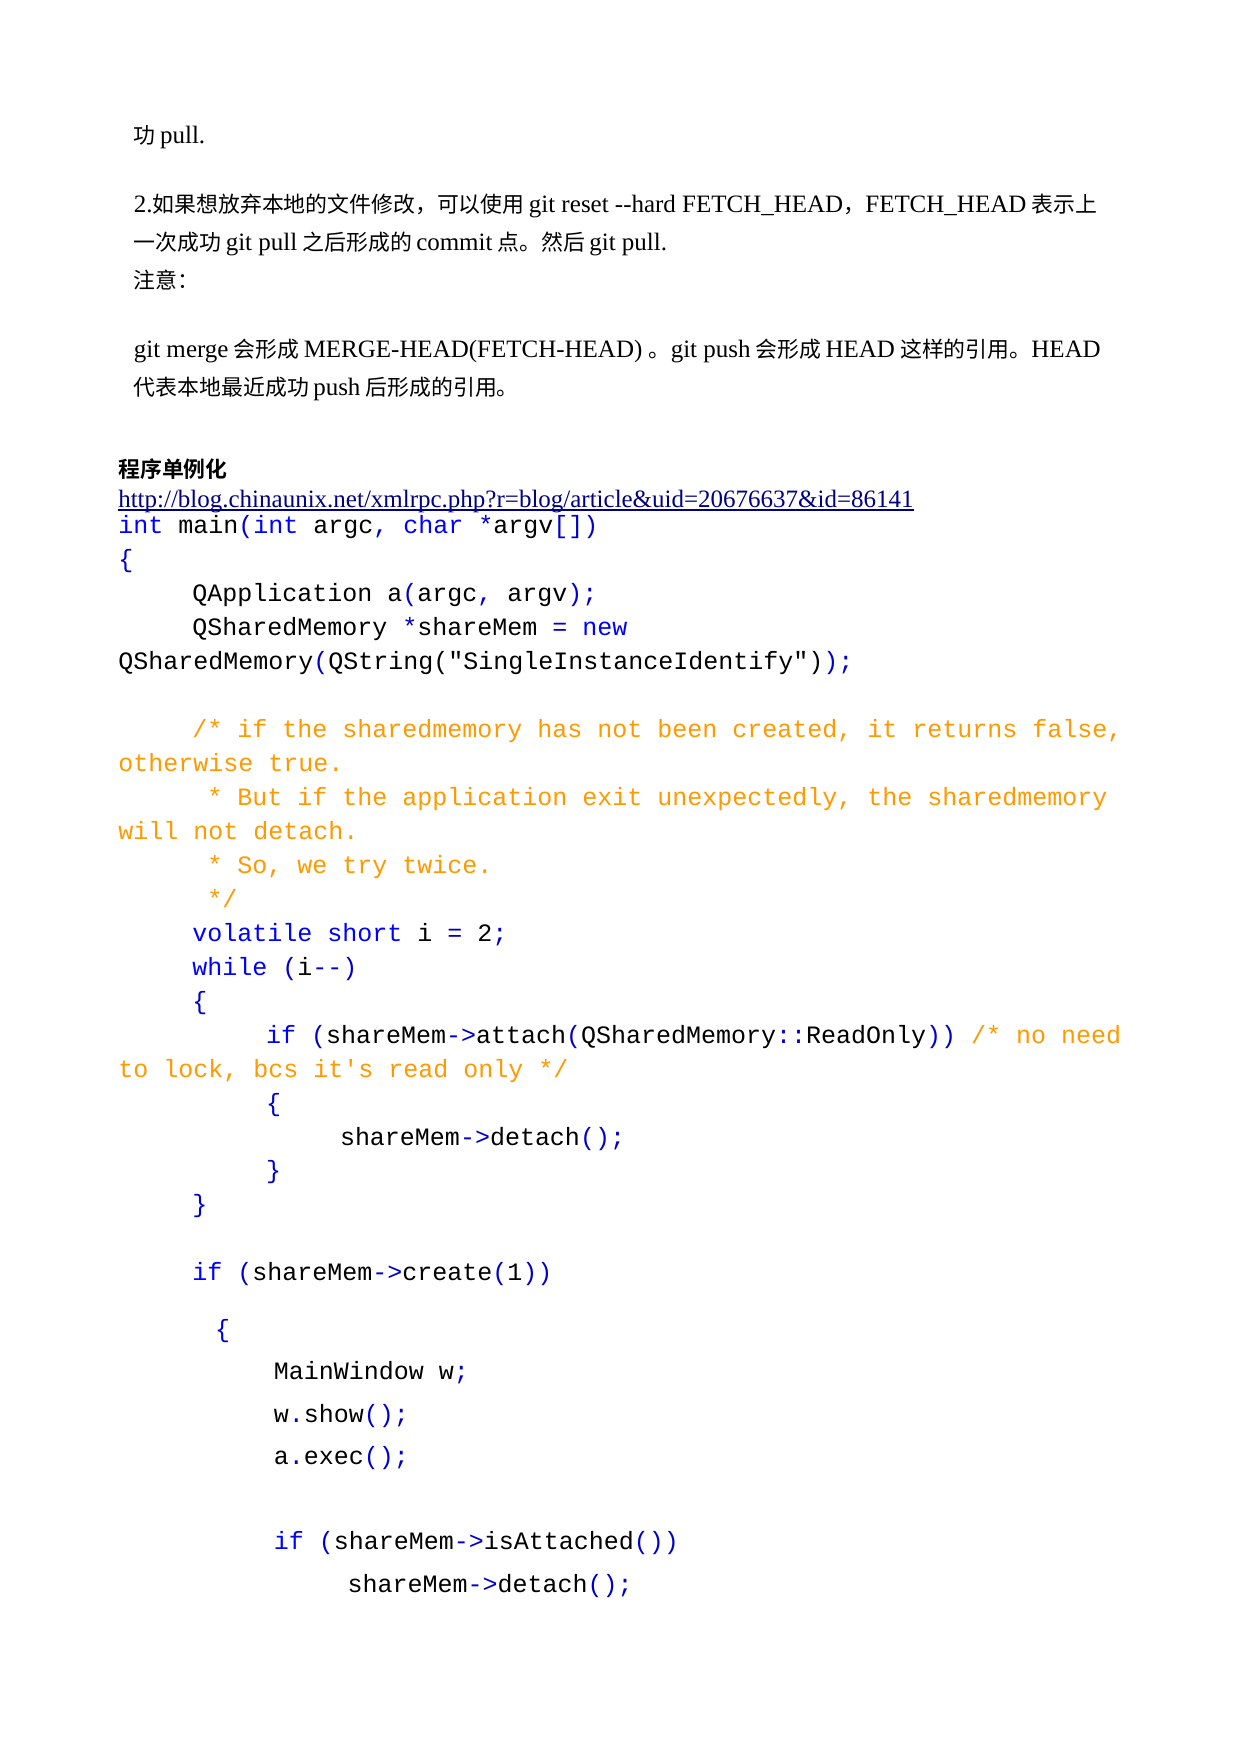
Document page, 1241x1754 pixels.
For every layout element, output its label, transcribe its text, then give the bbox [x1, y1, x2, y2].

text 功pull. [134, 118, 1106, 150]
text int main(int argc, char *argv[]) { QApplication a(argc, argv); QSharedMemory *shareMem = new QSharedMemory(QString("SingleInstanceIdentify")); /* if the sharedmemory has not been created, it returns false, otherwise true. * But if the application exit unexpectedly, the sharedmemory will not detach. * So, we try twice. */ volatile short i = 2; while (i--) { if (shareMem->attach(QSharedMemory::ReadOnly)) /* no need to lock, bcs it's read only */ { shareMem->detach(); } } if (shareMem->create(1)) [118, 513, 1122, 1288]
text 2.如果想放弃本地的文件修改，可以使用git reset --hard FETCH_HEAD，FETCH_HEAD表示上一次成功git pull之后形成的commit点。然后git pull. 注意： [134, 187, 1106, 295]
text 程序单例化 [118, 452, 1122, 484]
text http://blog.chinaunix.net/xmlrpc.php?r=blog/article&uid=20676637&id=86141 [118, 484, 1122, 513]
text git merge会形成MERGE-HEAD(FETCH-HEAD) 。git push会形成HEAD这样的引用。HEAD代表本地最近成功push后形成的引用。 [134, 332, 1106, 402]
text { MainWindow w; w.show(); a.exec(); if (shareMem->isAttached()) shareMem->detach(); [126, 1316, 1114, 1600]
